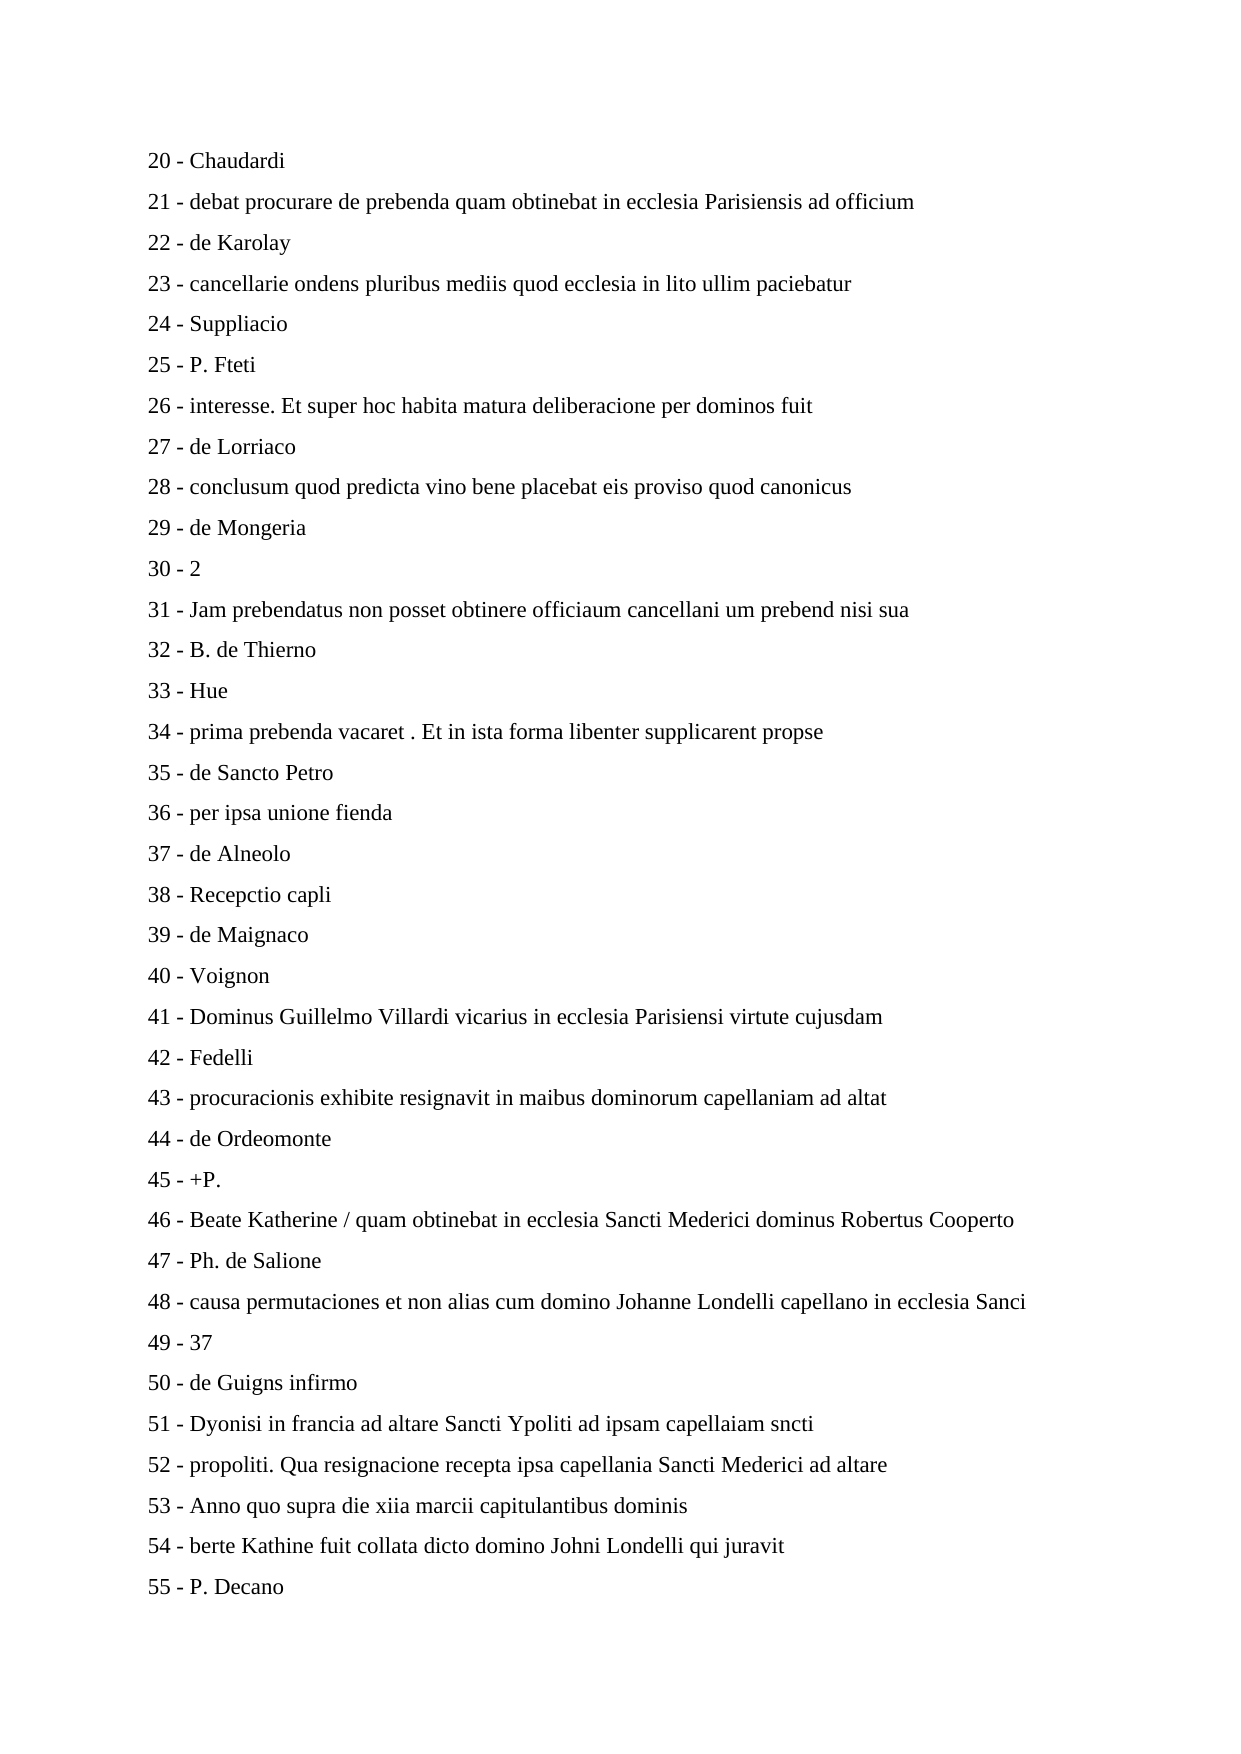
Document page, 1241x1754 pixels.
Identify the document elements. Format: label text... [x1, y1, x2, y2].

text 44 - de Ordeomonte [148, 1125, 1093, 1151]
text 40 - Voignon [148, 962, 1093, 988]
text 41 - Dominus Guillelmo Villardi vicarius in ecclesia Parisiensi virtute cujusdam [148, 1003, 1093, 1029]
text 27 - de Lorriaco [148, 433, 1093, 459]
text 36 - per ipsa unione fienda [148, 799, 1093, 826]
text 52 - propoliti. Qua resignacione recepta ipsa capellania Sancti Mederici ad altare [148, 1451, 1093, 1477]
text 33 - Hue [148, 677, 1093, 703]
text 43 - procuracionis exhibite resignavit in maibus dominorum capellaniam ad altat [148, 1084, 1093, 1111]
text 24 - Suppliacio [148, 311, 1093, 337]
text 32 - B. de Thierno [148, 636, 1093, 663]
text 54 - berte Kathine fuit collata dicto domino Johni Londelli qui juravit [148, 1532, 1093, 1559]
text 51 - Dyonisi in francia ad altare Sancti Ypoliti ad ipsam capellaiam sncti [148, 1410, 1093, 1437]
text 22 - de Karolay [148, 229, 1093, 255]
text 21 - debat procurare de prebenda quam obtinebat in ecclesia Parisiensis ad officium [148, 188, 1093, 215]
text 38 - Recepctio capli [148, 881, 1093, 907]
text 28 - conclusum quod predicta vino bene placebat eis proviso quod canonicus [148, 473, 1093, 500]
text 49 - 37 [148, 1329, 1093, 1355]
text 34 - prima prebenda vacaret . Et in ista forma libenter supplicarent propse [148, 718, 1093, 744]
text 23 - cancellarie ondens pluribus mediis quod ecclesia in lito ullim paciebatur [148, 270, 1093, 296]
text 48 - causa permutaciones et non alias cum domino Johanne Londelli capellano in ecclesia Sanci [148, 1288, 1093, 1314]
text 29 - de Mongeria [148, 514, 1093, 541]
text 42 - Fedelli [148, 1044, 1093, 1070]
text 46 - Beate Katherine / quam obtinebat in ecclesia Sancti Mederici dominus Robertus Cooperto [148, 1207, 1093, 1233]
text 35 - de Sancto Petro [148, 758, 1093, 785]
text 39 - de Maignaco [148, 921, 1093, 948]
text 47 - Ph. de Salione [148, 1247, 1093, 1274]
text 55 - P. Decano [148, 1573, 1093, 1599]
text 25 - P. Fteti [148, 351, 1093, 378]
text 30 - 2 [148, 555, 1093, 581]
text 45 - +P. [148, 1166, 1093, 1192]
text 20 - Chaudardi [148, 148, 1093, 174]
text 53 - Anno quo supra die xiia marcii capitulantibus dominis [148, 1492, 1093, 1518]
text 50 - de Guigns infirmo [148, 1369, 1093, 1396]
text 37 - de Alneolo [148, 840, 1093, 866]
text 31 - Jam prebendatus non posset obtinere officiaum cancellani um prebend nisi sua [148, 596, 1093, 622]
text 26 - interesse. Et super hoc habita matura deliberacione per dominos fuit [148, 392, 1093, 418]
